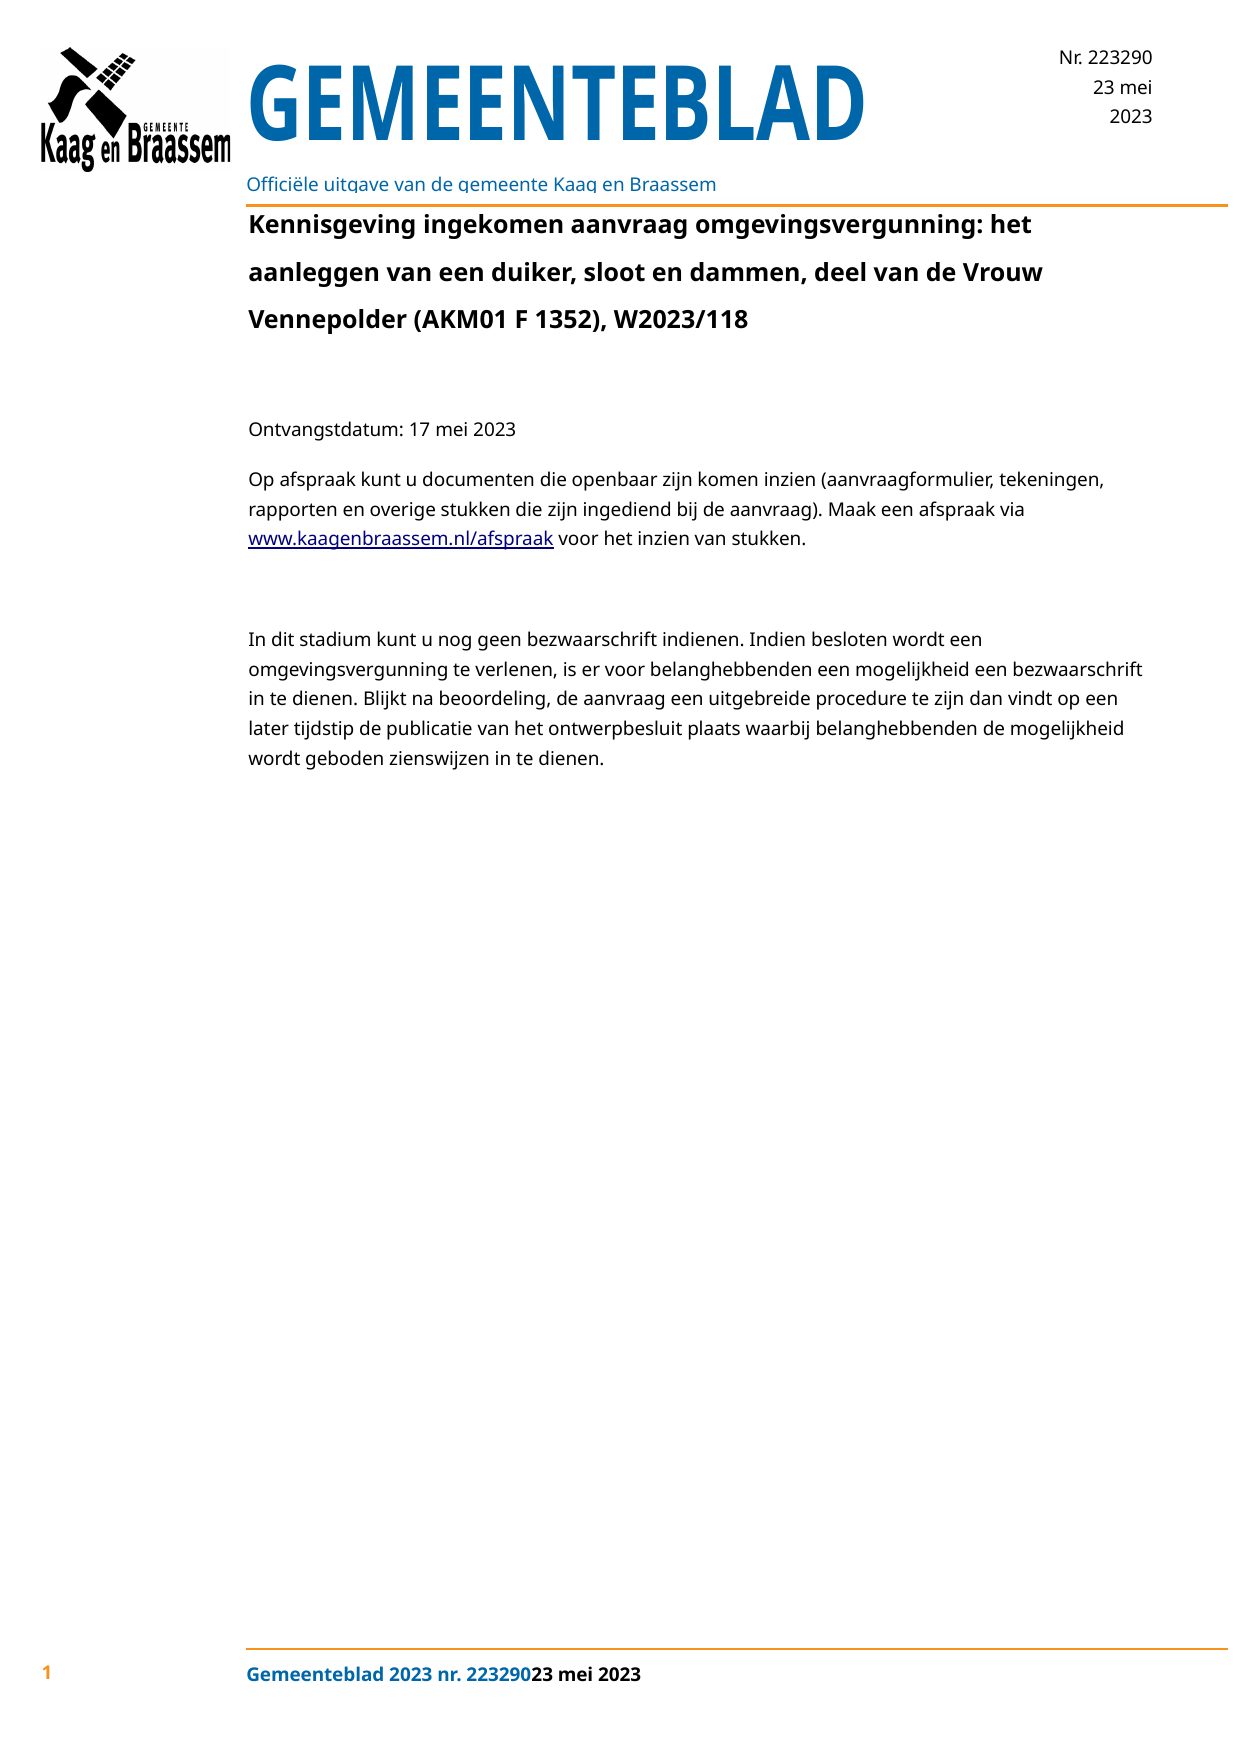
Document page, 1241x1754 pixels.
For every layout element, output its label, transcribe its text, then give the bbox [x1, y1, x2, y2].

picture [41, 47, 231, 172]
text Ontvangstdatum: 17 mei 2023 [248, 416, 1152, 442]
text Op afspraak kunt u documenten die openbaar zijn komen inzien (aanvraagformulier, tekeningen, rapporten en overige stukken die zijn ingediend bij de aanvraag). Maak een afspraak via www.kaagenbraassem.nl/afspraak voor het inzien van stukken. [248, 466, 1152, 551]
text In dit stadium kunt u nog geen bezwaarschrift indienen. Indien besloten wordt een omgevingsvergunning te verlenen, is er voor belanghebbenden een mogelijkheid een bezwaarschrift in te dienen. Blijkt na beoordeling, de aanvraag een uitgebreide procedure te zijn dan vindt op een later tijdstip de publicatie van het ontwerpbesluit plaats waarbij belanghebbenden de mogelijkheid wordt geboden zienswijzen in te dienen. [248, 626, 1152, 770]
text Kennisgeving ingekomen aanvraag omgevingsvergunning: het aanleggen van een duiker, sloot en dammen, deel van de Vrouw Vennepolder (AKM01 F 1352), W2023/118 [248, 207, 1152, 336]
